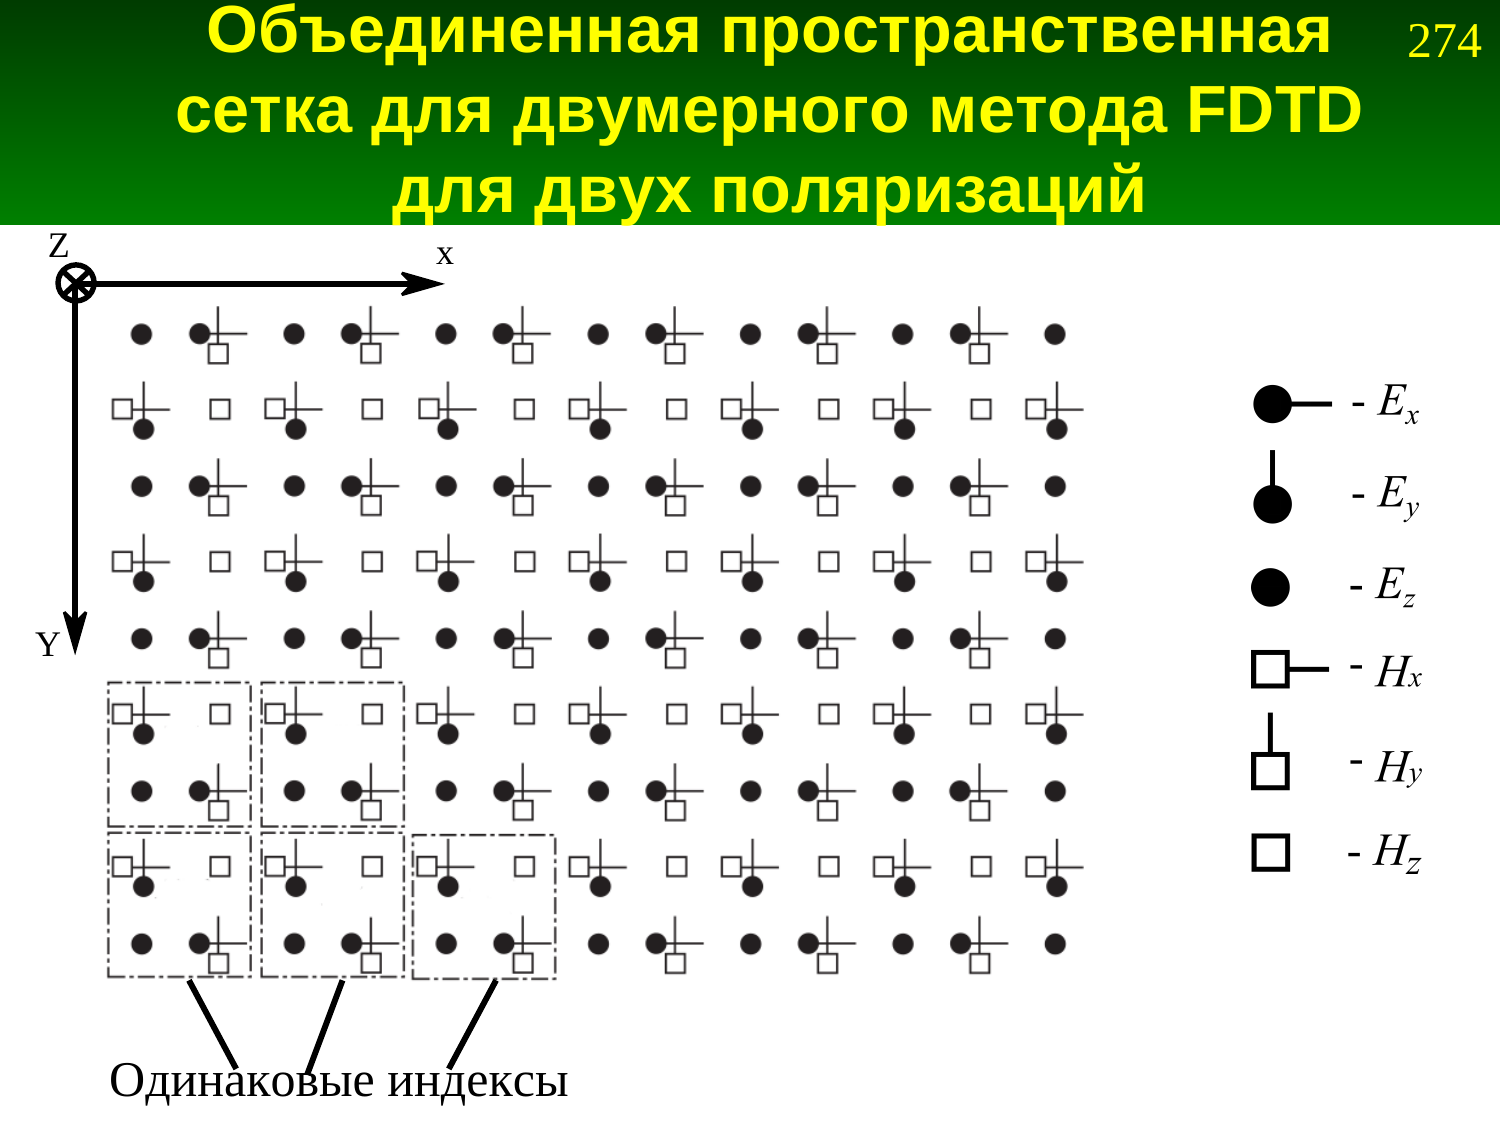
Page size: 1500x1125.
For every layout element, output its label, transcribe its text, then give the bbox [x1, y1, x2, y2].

title Объединенная пространственная сетка для двумерного метода FDTD для двух поляризаций [100, 0, 1441, 234]
picture [35, 233, 1111, 1012]
text_box Одинаковые индексы [94, 1039, 584, 1115]
picture [1251, 371, 1459, 875]
